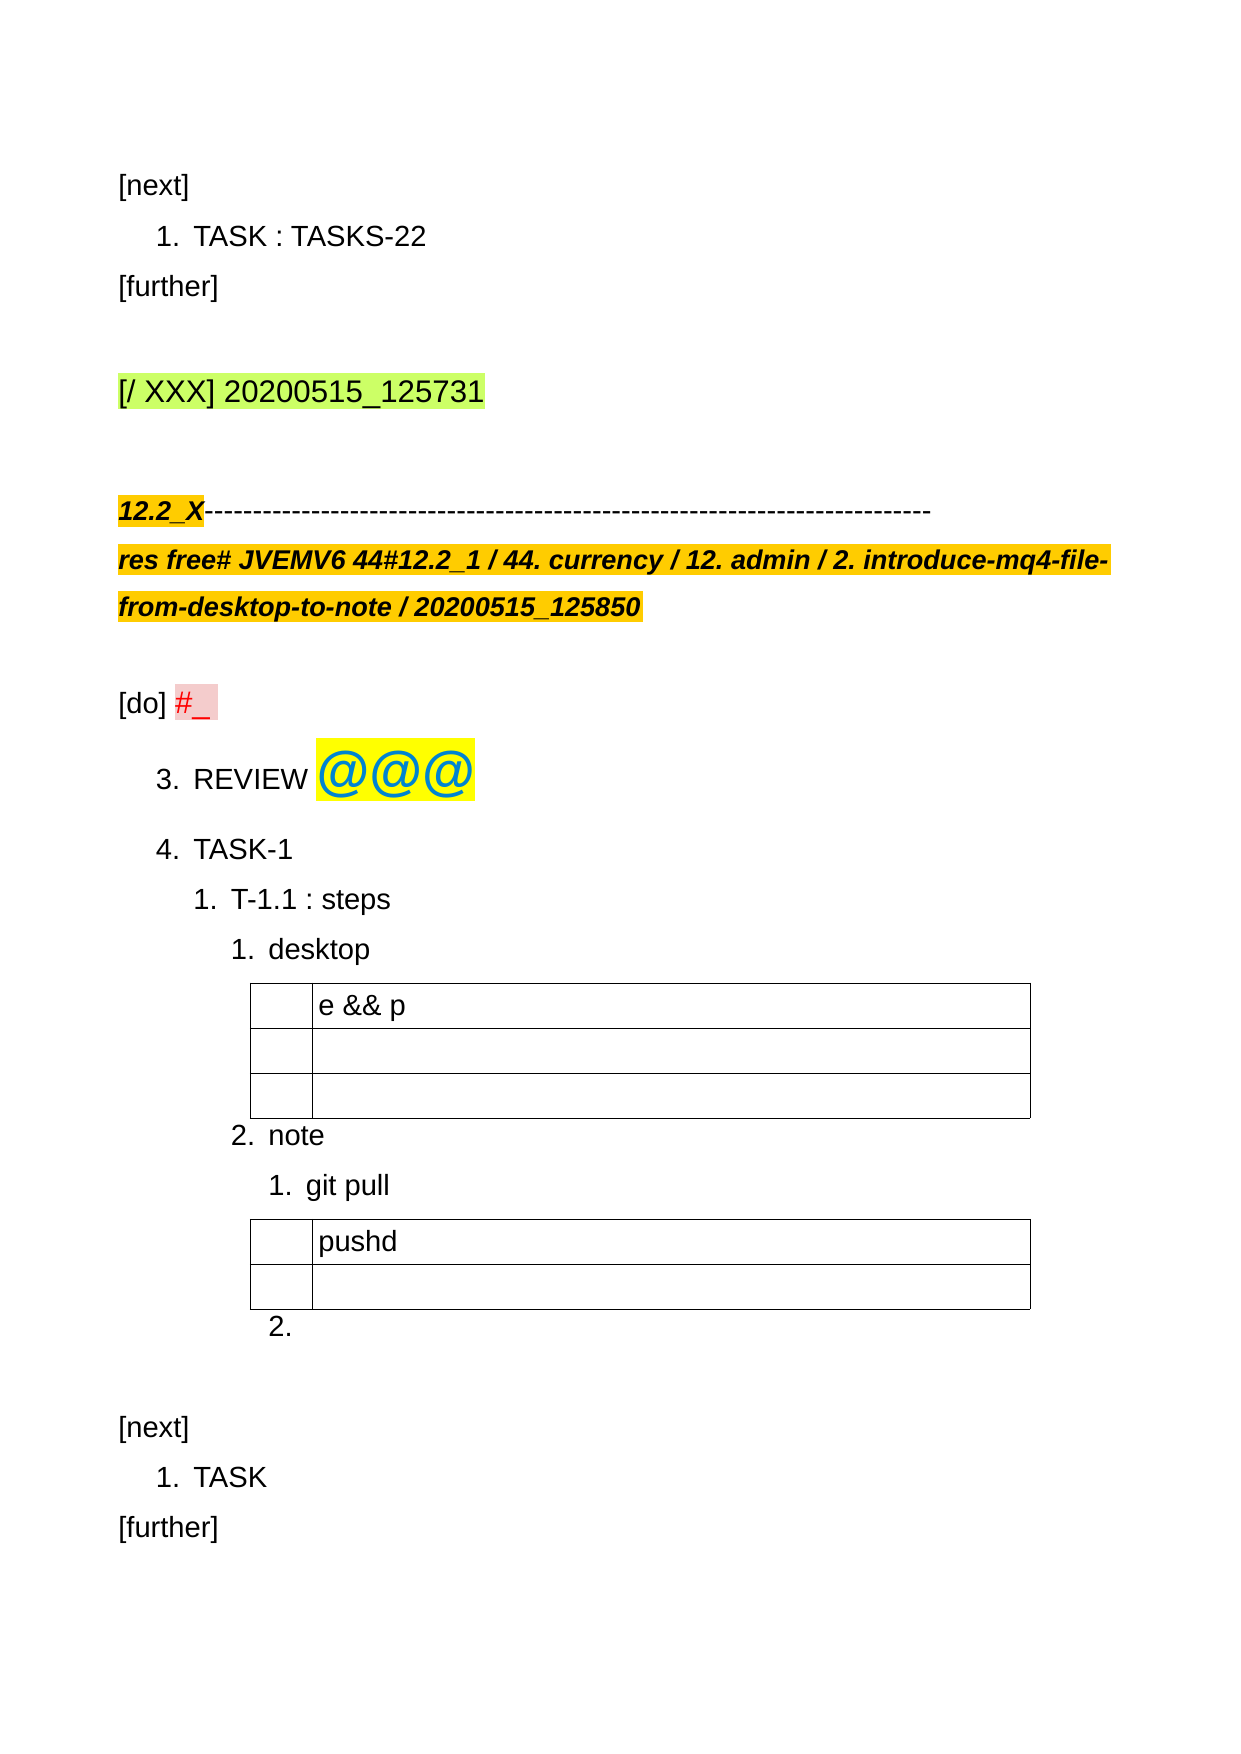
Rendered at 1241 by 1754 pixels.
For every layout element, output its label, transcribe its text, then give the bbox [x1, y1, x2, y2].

table_cell [251, 1074, 312, 1118]
text [do] #_ [118, 684, 1122, 720]
text [next] [118, 1409, 1122, 1443]
list TASK : TASKS-22 [156, 219, 1122, 252]
table_header [251, 984, 312, 1028]
table_header e && p [313, 984, 1030, 1028]
list REVIEW @@@ [156, 738, 1122, 801]
table_header [251, 1220, 312, 1264]
text res free# JVEMV6 44#12.2_1 / 44. currency / 12. admin / 2. introduce-mq4-file-from-desktop-to-note / 20200515_125850 [118, 544, 1122, 622]
list note [231, 1118, 1122, 1152]
table_cell [313, 1029, 1030, 1073]
list git pull [268, 1168, 1122, 1202]
list T-1.1 : steps [193, 882, 1122, 916]
text 12.2_X--------------------------------------------------------------------------- [118, 493, 1122, 527]
list TASK-1 [156, 832, 1122, 865]
list TASK [156, 1460, 1122, 1493]
text [next] [118, 168, 1122, 202]
text [/ XXX] 20200515_125731 [118, 319, 1122, 409]
table_cell [251, 1265, 312, 1309]
text [further] [118, 1510, 1122, 1544]
table_cell [313, 1074, 1030, 1118]
table_header pushd [313, 1220, 1030, 1264]
table_cell [313, 1265, 1030, 1309]
text [further] [118, 269, 1122, 303]
table_cell [251, 1029, 312, 1073]
list desktop [231, 932, 1122, 966]
